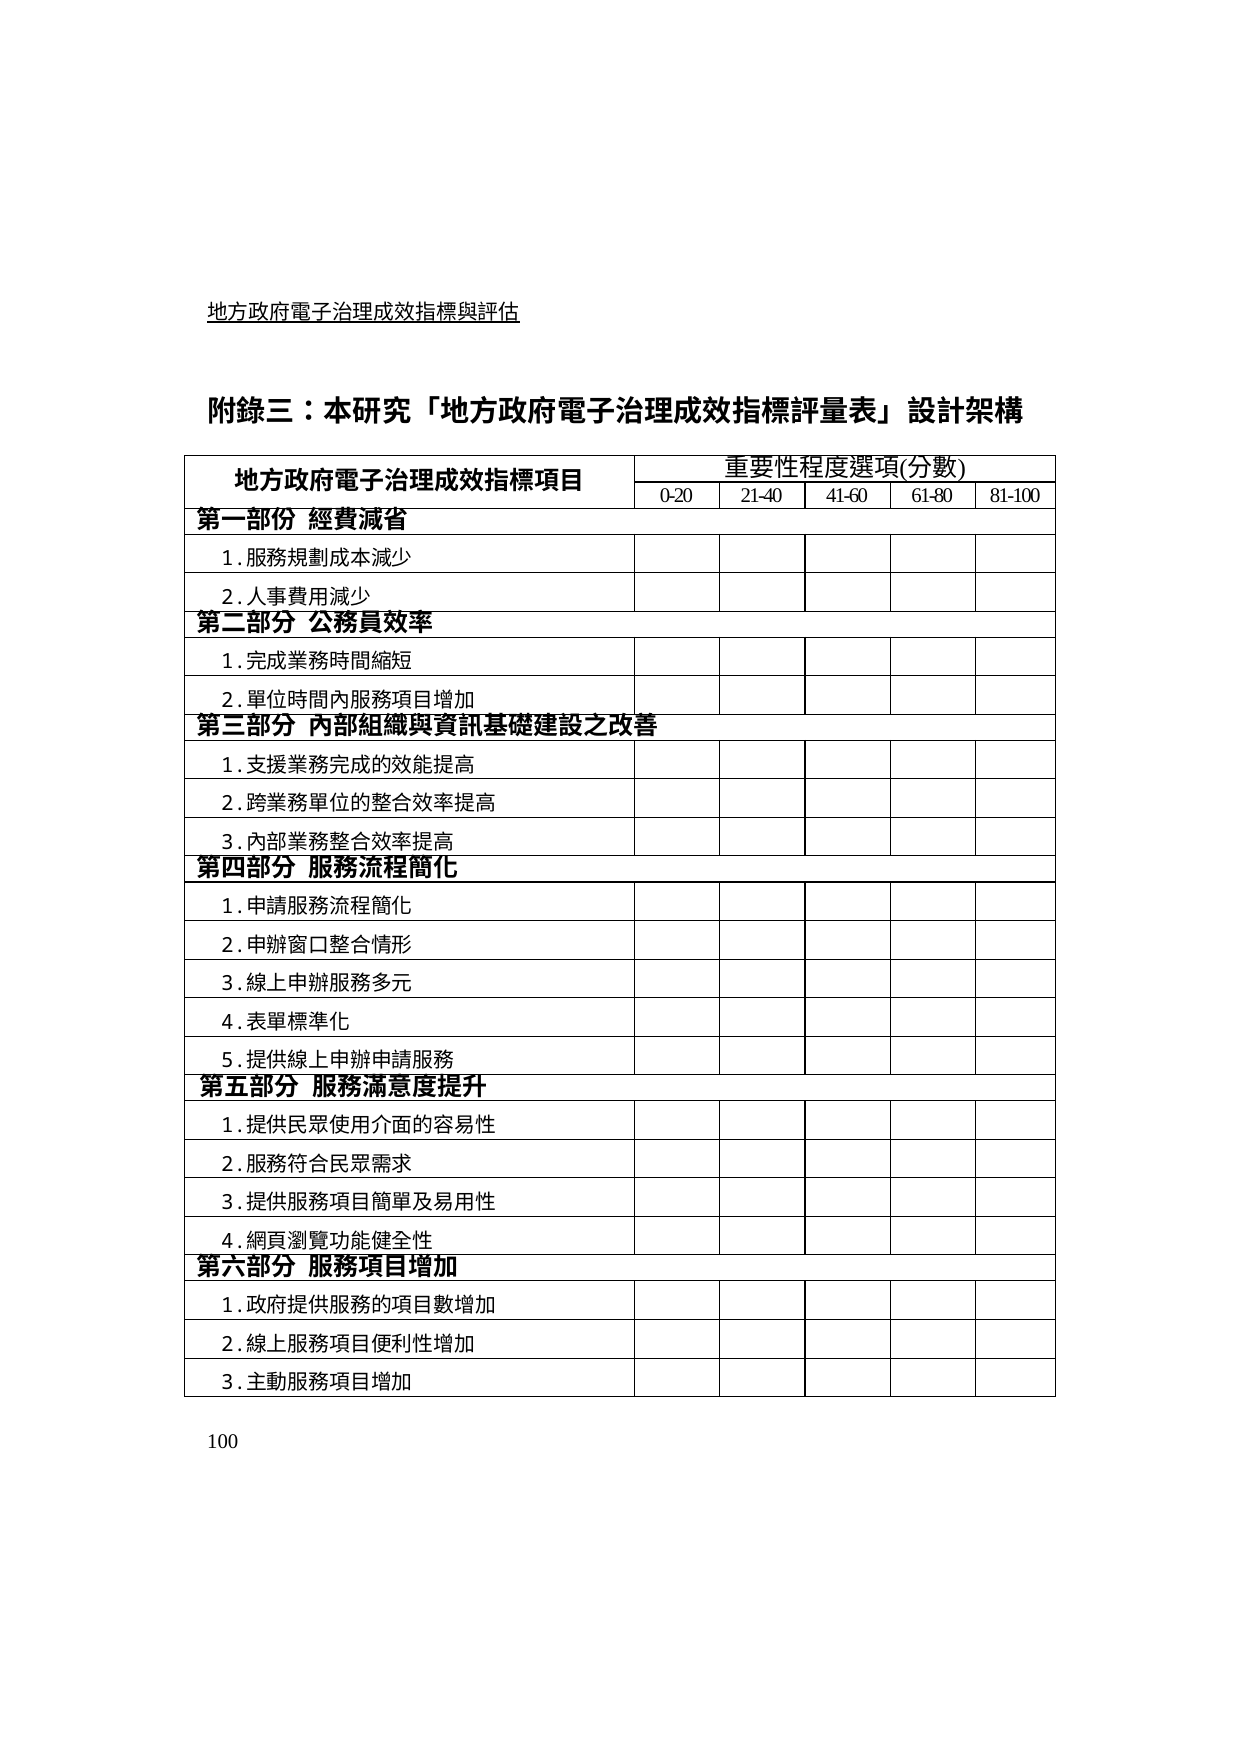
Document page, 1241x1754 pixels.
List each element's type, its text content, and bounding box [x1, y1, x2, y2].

table_cell [635, 638, 719, 675]
table_cell 3.提供服務項目簡單及易用性 [185, 1178, 634, 1216]
table_cell [806, 638, 890, 675]
table_cell [891, 1320, 975, 1357]
table_cell [976, 638, 1055, 675]
table_cell [976, 1217, 1055, 1254]
table_cell [720, 1140, 804, 1177]
table_cell [806, 676, 890, 714]
table_cell [891, 883, 975, 920]
table_cell 第四部分 服務流程簡化 [185, 856, 1055, 881]
table_cell [806, 998, 890, 1036]
table_cell 2.人事費用減少 [185, 573, 634, 611]
table_cell [976, 960, 1055, 997]
table_cell 1.政府提供服務的項目數增加 [185, 1281, 634, 1319]
table_cell [891, 1359, 975, 1396]
table_cell 3.線上申辦服務多元 [185, 960, 634, 997]
table_cell [635, 1320, 719, 1357]
table_cell [635, 1281, 719, 1319]
table_cell [720, 818, 804, 855]
table_cell 3.主動服務項目增加 [185, 1359, 634, 1396]
table_cell [976, 573, 1055, 611]
table_cell [806, 1281, 890, 1319]
table_cell [891, 1140, 975, 1177]
table_cell 1.服務規劃成本減少 [185, 535, 634, 572]
table_cell 21-40 [720, 483, 804, 507]
table_cell [976, 1359, 1055, 1396]
table_cell [891, 676, 975, 714]
table_cell [976, 883, 1055, 920]
table_cell [891, 741, 975, 778]
table_cell 2.跨業務單位的整合效率提高 [185, 779, 634, 817]
table_cell [891, 573, 975, 611]
table_cell [806, 960, 890, 997]
table_cell 第六部分 服務項目增加 [185, 1255, 1055, 1280]
table_cell [806, 921, 890, 958]
table_cell [976, 676, 1055, 714]
table_cell 4.網頁瀏覽功能健全性 [185, 1217, 634, 1254]
table_cell [806, 1217, 890, 1254]
table_cell [635, 921, 719, 958]
table_cell [976, 1178, 1055, 1216]
table_cell 1.提供民眾使用介面的容易性 [185, 1101, 634, 1139]
table_cell [891, 779, 975, 817]
table_cell 1.完成業務時間縮短 [185, 638, 634, 675]
table_cell 2.線上服務項目便利性增加 [185, 1320, 634, 1357]
table_cell [806, 741, 890, 778]
table_cell [891, 1037, 975, 1074]
table_cell [720, 960, 804, 997]
table_cell [635, 1359, 719, 1396]
table_cell [806, 883, 890, 920]
table_cell [635, 1178, 719, 1216]
table_cell [976, 921, 1055, 958]
table_cell 41-60 [806, 483, 890, 507]
table_cell [891, 818, 975, 855]
table_cell 第二部分 公務員效率 [185, 612, 1055, 637]
table_cell [635, 998, 719, 1036]
table_cell 第五部分 服務滿意度提升 [185, 1075, 1055, 1100]
table_cell 1.支援業務完成的效能提高 [185, 741, 634, 778]
table_cell [806, 1140, 890, 1177]
table_cell [891, 998, 975, 1036]
table_cell [976, 1101, 1055, 1139]
table_cell [891, 1178, 975, 1216]
table_cell [720, 1101, 804, 1139]
table_cell 81-100 [976, 483, 1055, 507]
table_cell [976, 998, 1055, 1036]
table_cell [635, 1140, 719, 1177]
table_cell [806, 1101, 890, 1139]
table_cell [976, 535, 1055, 572]
table_cell [806, 779, 890, 817]
table_cell [635, 535, 719, 572]
table_cell [720, 1217, 804, 1254]
table_cell [976, 818, 1055, 855]
table_cell 61-80 [891, 483, 975, 507]
table_cell [976, 1281, 1055, 1319]
table_cell [806, 1037, 890, 1074]
table_cell [720, 1037, 804, 1074]
table_cell [635, 883, 719, 920]
table_cell [720, 1320, 804, 1357]
table_cell [720, 535, 804, 572]
table_cell [976, 1140, 1055, 1177]
table_cell [806, 535, 890, 572]
table_cell [720, 998, 804, 1036]
table_cell [635, 1101, 719, 1139]
table_cell [891, 1281, 975, 1319]
table_cell [720, 921, 804, 958]
table_cell 2.申辦窗口整合情形 [185, 921, 634, 958]
table_cell 3.內部業務整合效率提高 [185, 818, 634, 855]
table_cell [806, 1359, 890, 1396]
table_cell [976, 779, 1055, 817]
table_cell [806, 818, 890, 855]
table_cell [635, 573, 719, 611]
table_cell [806, 1320, 890, 1357]
table_cell [976, 1037, 1055, 1074]
table_cell [720, 638, 804, 675]
table_cell 2.服務符合民眾需求 [185, 1140, 634, 1177]
table_cell [720, 1178, 804, 1216]
table_cell [720, 676, 804, 714]
table_cell [891, 960, 975, 997]
table_cell 0-20 [635, 483, 719, 507]
table_cell [976, 1320, 1055, 1357]
table_cell [891, 638, 975, 675]
table_cell [635, 779, 719, 817]
table_cell [720, 741, 804, 778]
table_cell 第一部份 經費減省 [185, 509, 1055, 533]
table_cell 第三部分 內部組織與資訊基礎建設之改善 [185, 715, 1055, 740]
table_header 重要性程度選項(分數) [635, 456, 1055, 481]
table_cell [891, 1101, 975, 1139]
table_cell [806, 573, 890, 611]
text 附錄三：本研究「地方政府電子治理成效指標評量表」設計架構 [207, 388, 1033, 430]
table_cell [891, 1217, 975, 1254]
table_cell [720, 883, 804, 920]
table_cell [635, 741, 719, 778]
table_cell [891, 921, 975, 958]
table_cell 5.提供線上申辦申請服務 [185, 1037, 634, 1074]
table_cell [806, 1178, 890, 1216]
table_cell [976, 741, 1055, 778]
table_header 地方政府電子治理成效指標項目 [185, 456, 634, 507]
table_cell [720, 573, 804, 611]
table_cell [720, 1281, 804, 1319]
table_cell 4.表單標準化 [185, 998, 634, 1036]
table_cell [635, 676, 719, 714]
table_cell 1.申請服務流程簡化 [185, 883, 634, 920]
table_cell [635, 960, 719, 997]
table_cell [635, 1217, 719, 1254]
table_cell [720, 1359, 804, 1396]
table_cell 2.單位時間內服務項目增加 [185, 676, 634, 714]
table_cell [635, 818, 719, 855]
table_cell [891, 535, 975, 572]
table_cell [720, 779, 804, 817]
table_cell [635, 1037, 719, 1074]
